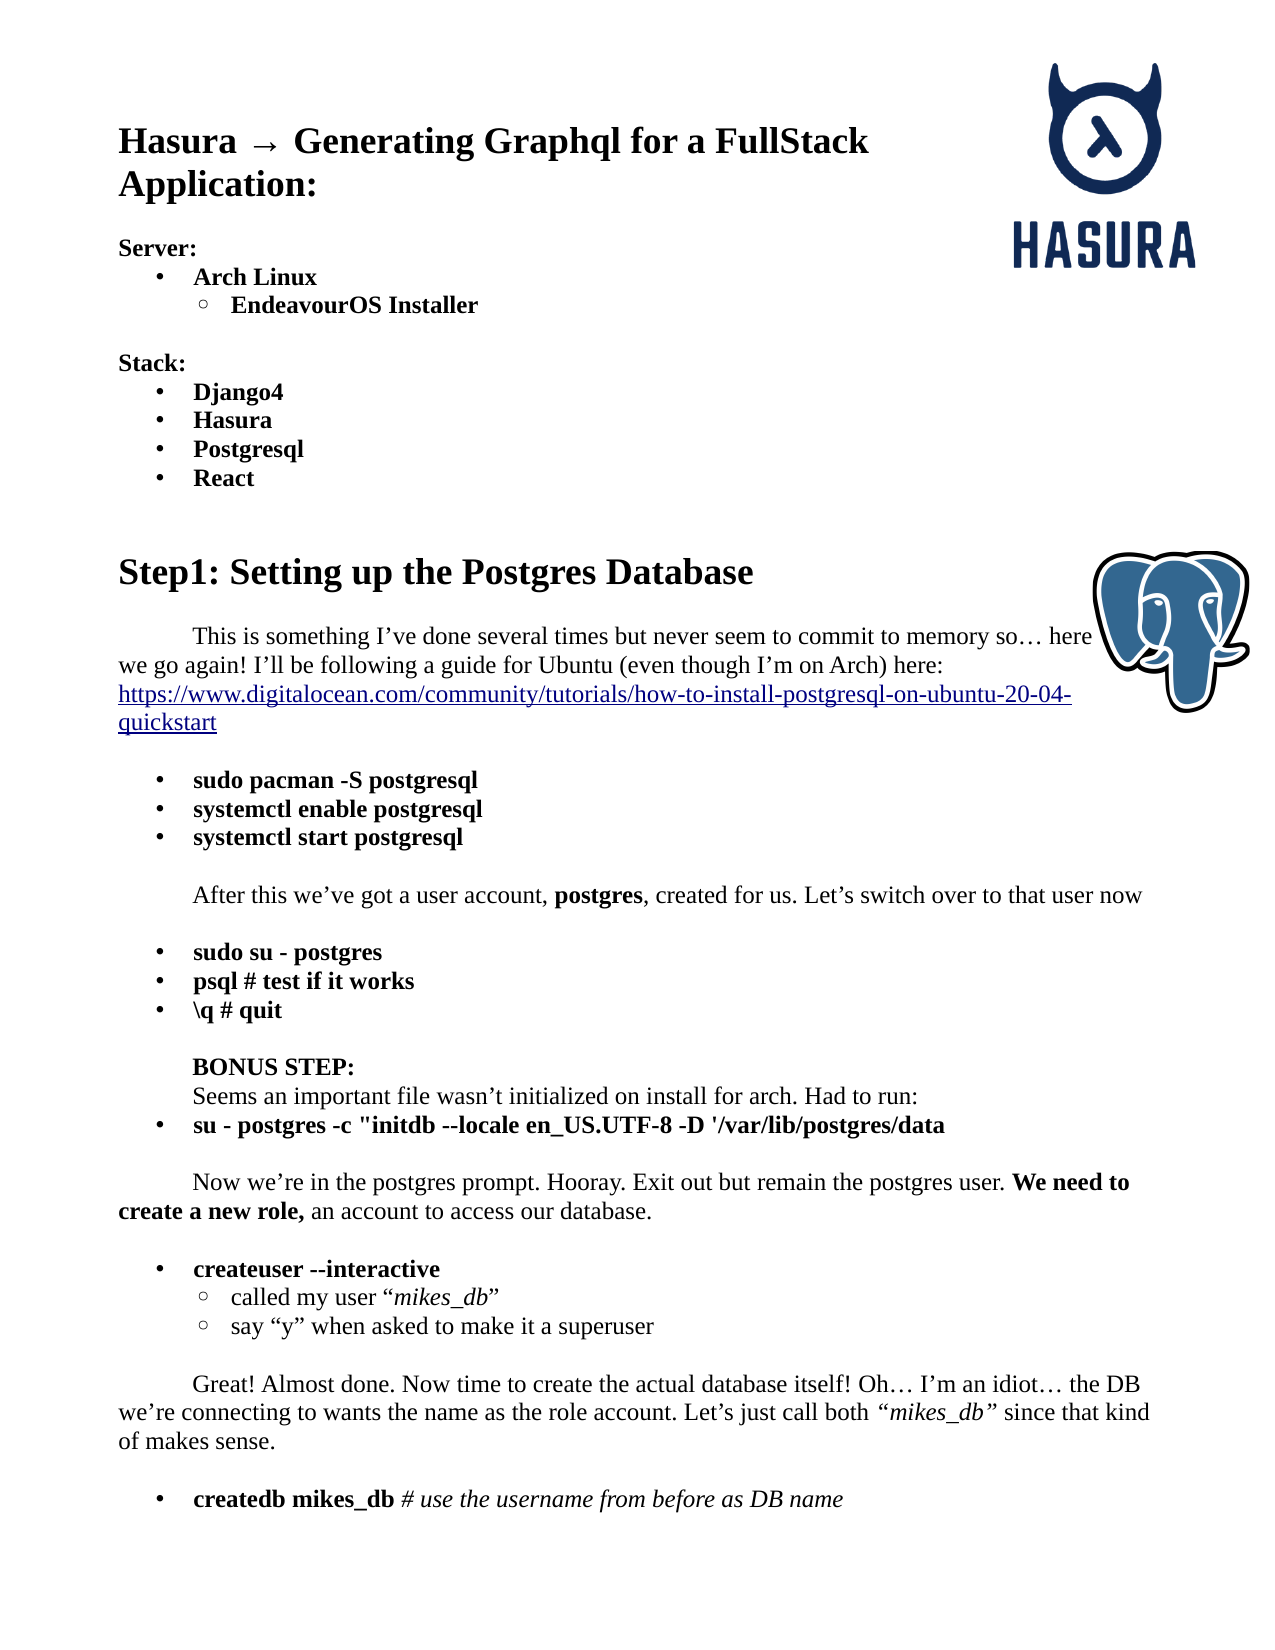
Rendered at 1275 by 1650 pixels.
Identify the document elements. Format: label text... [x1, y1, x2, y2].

text This is something I’ve done several times but never seem to commit to memory so… here we go again! I’ll be following a guide for Ubuntu (even though I’m on Arch) here: https://www.digitalocean.com/community/tutorials/how-to-install-postgresql-on-ubuntu-20-04-quickstart [118, 621, 1157, 736]
list sudo pacman -S postgresql [156, 765, 1157, 794]
picture [1092, 551, 1250, 713]
text Now we’re in the postgres prompt. Hooray. Exit out but remain the postgres user. We need to create a new role, an account to access our database. [118, 1167, 1157, 1225]
text BONUS STEP: [118, 1052, 1157, 1081]
text Step1: Setting up the Postgres Database [118, 549, 1157, 592]
text Seems an important file wasn’t initialized on install for arch. Had to run: [118, 1081, 1157, 1110]
list psql # test if it works [156, 966, 1157, 995]
list createuser --interactive [156, 1254, 1157, 1282]
list systemctl start postgresql [156, 822, 1157, 851]
list \q # quit [156, 995, 1157, 1024]
list called my user “mikes_db” [193, 1282, 1157, 1311]
list Django4 [156, 377, 1157, 406]
text Great! Almost done. Now time to create the actual database itself! Oh… I’m an idiot… the DB we’re connecting to wants the name as the role account. Let’s just call both “mikes_db” since that kind of makes sense. [118, 1369, 1157, 1455]
list createdb mikes_db # use the username from before as DB name [156, 1484, 1157, 1512]
text Server: [118, 233, 1013, 262]
list su - postgres -c "initdb --locale en_US.UTF-8 -D '/var/lib/postgres/data [156, 1110, 1157, 1139]
list Hasura [156, 406, 1157, 434]
list sudo su - postgres [156, 937, 1157, 966]
list EndeavourOS Installer [193, 291, 1157, 319]
list say “y” when asked to make it a superuser [193, 1311, 1157, 1340]
text Stack: [118, 348, 1157, 377]
list systemctl enable postgresql [156, 794, 1157, 822]
list Postgresql [156, 434, 1157, 463]
text After this we’ve got a user account, postgres, created for us. Let’s switch over to that user now [118, 880, 1157, 909]
list React [156, 463, 1157, 492]
text Hasura → Generating Graphql for a FullStack Application: [118, 118, 1013, 204]
list Arch Linux [156, 262, 1157, 291]
picture [1013, 63, 1196, 268]
